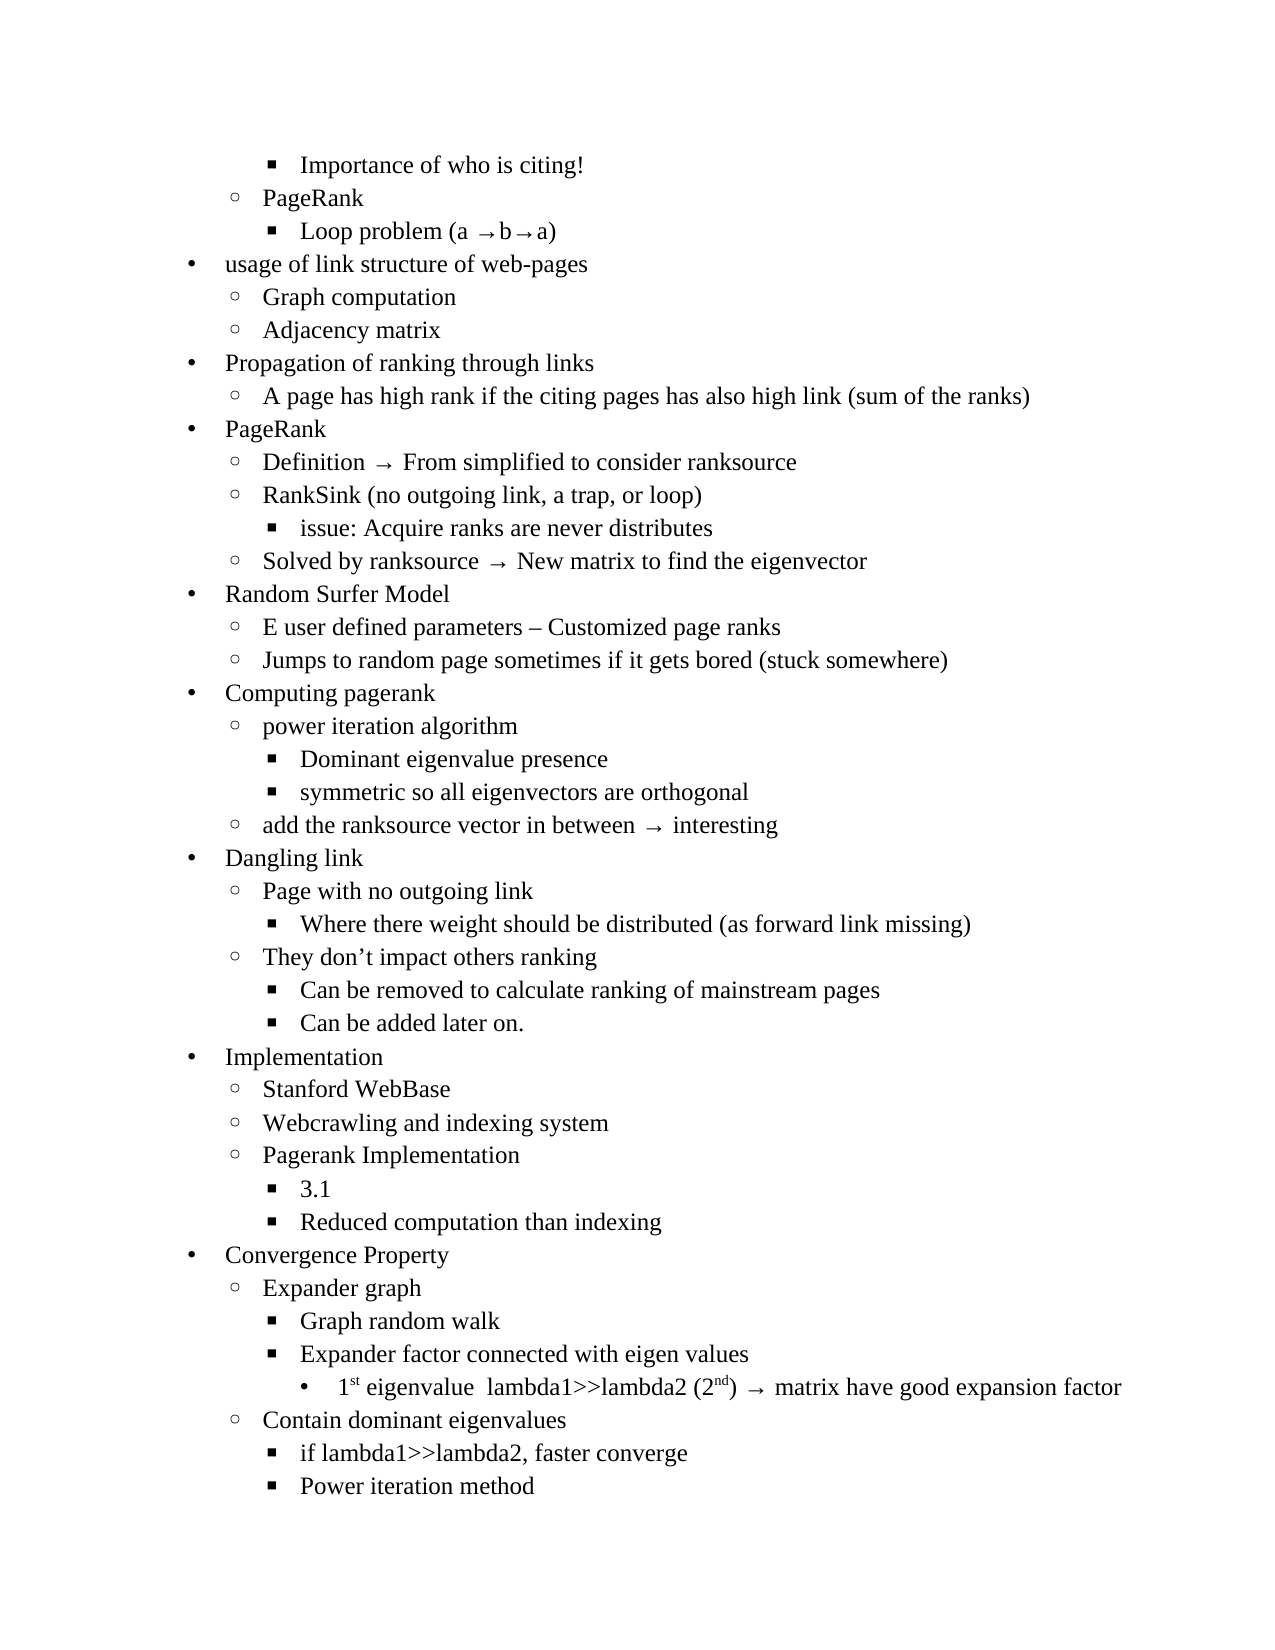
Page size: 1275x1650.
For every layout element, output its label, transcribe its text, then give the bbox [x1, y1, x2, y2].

list Contain dominant eigenvalues [225, 1405, 1125, 1433]
list Page with no outgoing link [225, 876, 1125, 905]
list Where there weight should be distributed (as forward link missing) [262, 909, 1125, 938]
list E user defined parameters – Customized page ranks [225, 612, 1125, 641]
list symmetric so all eigenvectors are orthogonal [262, 777, 1125, 806]
list Solved by ranksource → New matrix to find the eigenvector [225, 546, 1125, 575]
list usage of link structure of web-pages [187, 249, 1125, 278]
list Implementation [187, 1042, 1125, 1070]
list add the ranksource vector in between → interesting [225, 810, 1125, 839]
list Random Surfer Model [187, 579, 1125, 608]
list They don’t impact others ranking [225, 942, 1125, 971]
list Expander factor connected with eigen values [262, 1339, 1125, 1367]
list RankSink (no outgoing link, a trap, or loop) [225, 480, 1125, 509]
list Jumps to random page sometimes if it gets bored (stuck somewhere) [225, 645, 1125, 674]
list PageRank [187, 414, 1125, 443]
list A page has high rank if the citing pages has also high link (sum of the ranks) [225, 381, 1125, 410]
list Power iteration method [262, 1471, 1125, 1499]
list 1st eigenvalue lambda1>>lambda2 (2nd) → matrix have good expansion factor [300, 1372, 1125, 1401]
list Expander graph [225, 1273, 1125, 1301]
list if lambda1>>lambda2, faster converge [262, 1438, 1125, 1467]
list Definition → From simplified to consider ranksource [225, 447, 1125, 476]
list Pagerank Implementation [225, 1141, 1125, 1169]
list power iteration algorithm [225, 711, 1125, 740]
list Graph computation [225, 282, 1125, 311]
list Stanford WebBase [225, 1074, 1125, 1103]
list Computing pagerank [187, 678, 1125, 707]
list Graph random walk [262, 1306, 1125, 1334]
list Reduced computation than indexing [262, 1207, 1125, 1235]
list Propagation of ranking through links [187, 348, 1125, 377]
list Convergence Property [187, 1240, 1125, 1268]
list Can be removed to calculate ranking of mainstream pages [262, 976, 1125, 1004]
list Dominant eigenvalue presence [262, 744, 1125, 773]
list PageRank [225, 183, 1125, 212]
list Loop problem (a →b→a) [262, 216, 1125, 245]
list Webcrawling and indexing system [225, 1108, 1125, 1136]
list Importance of who is citing! [262, 150, 1125, 179]
list Can be added later on. [262, 1008, 1125, 1037]
list Dangling link [187, 843, 1125, 872]
list issue: Acquire ranks are never distributes [262, 513, 1125, 542]
list 3.1 [262, 1174, 1125, 1202]
list Adjacency matrix [225, 315, 1125, 344]
